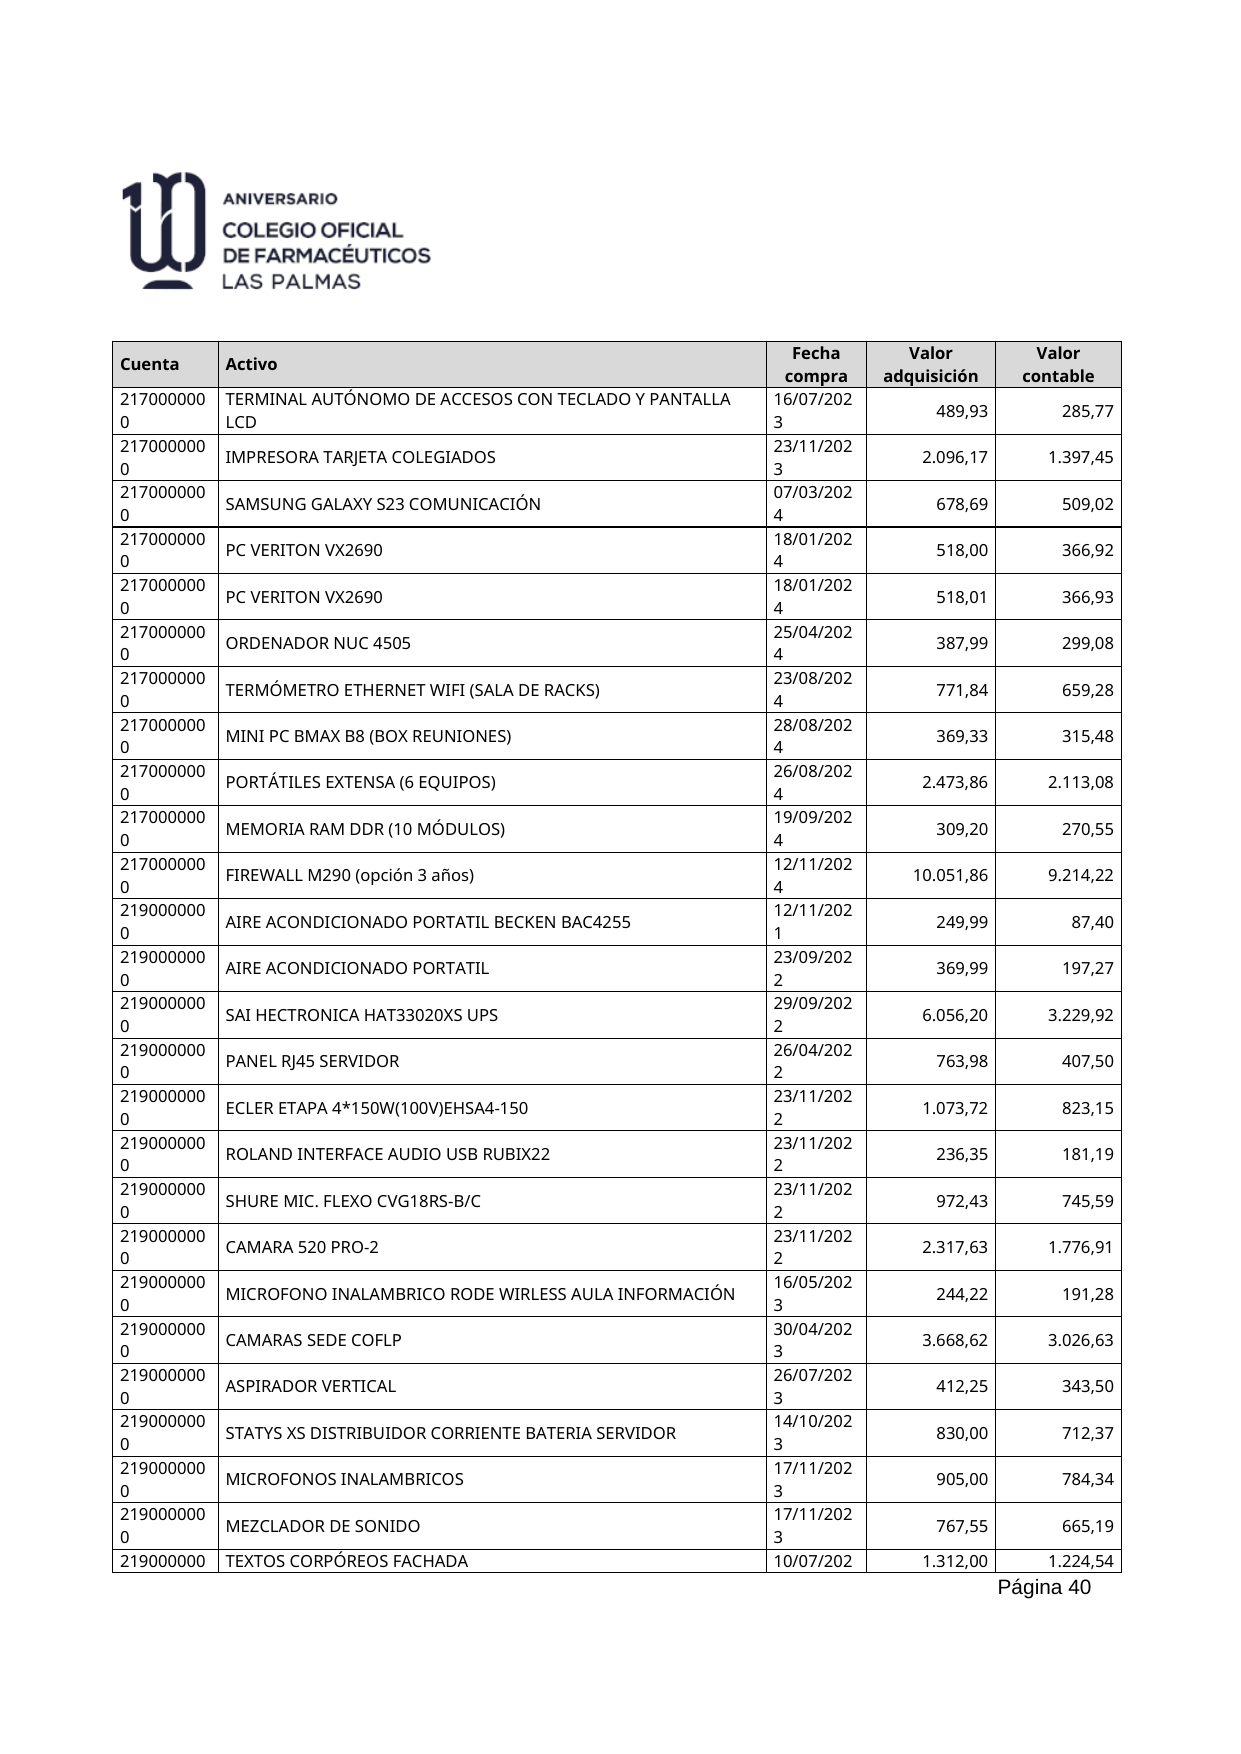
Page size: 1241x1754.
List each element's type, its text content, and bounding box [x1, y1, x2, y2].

table_cell MICROFONO INALAMBRICO RODE WIRLESS AULA INFORMACIÓN [219, 1271, 766, 1316]
table_cell 26/07/2023 [767, 1364, 866, 1409]
table_cell ROLAND INTERFACE AUDIO USB RUBIX22 [219, 1131, 766, 1177]
table_cell 2170000000 [113, 574, 218, 619]
table_cell 18/01/2024 [767, 574, 866, 619]
table_cell 1.776,91 [996, 1224, 1121, 1270]
table_cell AIRE ACONDICIONADO PORTATIL [219, 946, 766, 991]
table_cell STATYS XS DISTRIBUIDOR CORRIENTE BATERIA SERVIDOR [219, 1410, 766, 1456]
table_cell 299,08 [996, 620, 1121, 666]
table_cell 2.096,17 [867, 435, 995, 480]
table_cell PANEL RJ45 SERVIDOR [219, 1039, 766, 1084]
table_cell 2170000000 [113, 713, 218, 759]
table_cell 745,59 [996, 1178, 1121, 1223]
table_cell 509,02 [996, 481, 1121, 526]
table_cell PORTÁTILES EXTENSA (6 EQUIPOS) [219, 760, 766, 805]
table_cell 87,40 [996, 899, 1121, 944]
table_cell TERMÓMETRO ETHERNET WIFI (SALA DE RACKS) [219, 667, 766, 712]
table_cell 2190000000 [113, 992, 218, 1037]
table_cell 23/09/2022 [767, 946, 866, 991]
table_cell 665,19 [996, 1503, 1121, 1548]
table_cell 343,50 [996, 1364, 1121, 1409]
table_cell 25/04/2024 [767, 620, 866, 666]
table_cell 2170000000 [113, 806, 218, 852]
table_cell 12/11/2021 [767, 899, 866, 944]
table_cell 23/11/2022 [767, 1085, 866, 1130]
table_cell 244,22 [867, 1271, 995, 1316]
table_cell 387,99 [867, 620, 995, 666]
table_cell SAMSUNG GALAXY S23 COMUNICACIÓN [219, 481, 766, 526]
table_cell 972,43 [867, 1178, 995, 1223]
table_cell 1.073,72 [867, 1085, 995, 1130]
table_cell 23/11/2023 [767, 435, 866, 480]
table_header Valor adquisición [867, 342, 995, 387]
table_cell 9.214,22 [996, 853, 1121, 898]
table_cell 489,93 [867, 388, 995, 433]
table_cell 2170000000 [113, 388, 218, 433]
table_cell CAMARA 520 PRO-2 [219, 1224, 766, 1270]
table_cell 2.317,63 [867, 1224, 995, 1270]
table_cell MEZCLADOR DE SONIDO [219, 1503, 766, 1548]
table_cell 1.312,00 [867, 1550, 995, 1572]
table_cell 285,77 [996, 388, 1121, 433]
table_cell 10.051,86 [867, 853, 995, 898]
table_cell 2190000000 [113, 946, 218, 991]
table_cell 2190000000 [113, 1364, 218, 1409]
table_header Cuenta [113, 342, 218, 387]
table_cell ECLER ETAPA 4*150W(100V)EHSA4-150 [219, 1085, 766, 1130]
table_cell 2190000000 [113, 1317, 218, 1363]
table_cell 2.473,86 [867, 760, 995, 805]
table_cell 315,48 [996, 713, 1121, 759]
table_cell 771,84 [867, 667, 995, 712]
table_cell 3.668,62 [867, 1317, 995, 1363]
table_cell 2190000000 [113, 1503, 218, 1548]
table_cell 23/11/2022 [767, 1224, 866, 1270]
table_header Fecha compra [767, 342, 866, 387]
table_cell 197,27 [996, 946, 1121, 991]
table_cell 659,28 [996, 667, 1121, 712]
table_cell 2190000000 [113, 899, 218, 944]
table_cell 18/01/2024 [767, 528, 866, 573]
table_cell 763,98 [867, 1039, 995, 1084]
table_cell SAI HECTRONICA HAT33020XS UPS [219, 992, 766, 1037]
table_cell 12/11/2024 [767, 853, 866, 898]
table_cell 1.224,54 [996, 1550, 1121, 1572]
table_cell 2190000000 [113, 1224, 218, 1270]
table_cell AIRE ACONDICIONADO PORTATIL BECKEN BAC4255 [219, 899, 766, 944]
table_cell TERMINAL AUTÓNOMO DE ACCESOS CON TECLADO Y PANTALLA LCD [219, 388, 766, 433]
table_cell 905,00 [867, 1457, 995, 1502]
table_cell 767,55 [867, 1503, 995, 1548]
table_cell 369,33 [867, 713, 995, 759]
table_cell 784,34 [996, 1457, 1121, 1502]
table_cell PC VERITON VX2690 [219, 528, 766, 573]
table_cell 29/09/2022 [767, 992, 866, 1037]
table_cell 23/08/2024 [767, 667, 866, 712]
table_cell 366,92 [996, 528, 1121, 573]
table_cell 191,28 [996, 1271, 1121, 1316]
table_cell 2190000000 [113, 1271, 218, 1316]
table_cell 2190000000 [113, 1457, 218, 1502]
table_cell FIREWALL M290 (opción 3 años) [219, 853, 766, 898]
table_cell 10/07/202 [767, 1550, 866, 1572]
table_cell 2190000000 [113, 1085, 218, 1130]
table_cell 28/08/2024 [767, 713, 866, 759]
table_cell 2170000000 [113, 853, 218, 898]
table_cell 518,00 [867, 528, 995, 573]
table_cell 17/11/2023 [767, 1503, 866, 1548]
table_cell 3.229,92 [996, 992, 1121, 1037]
table_cell 23/11/2022 [767, 1131, 866, 1177]
table_cell 219000000 [113, 1550, 218, 1572]
table_cell 236,35 [867, 1131, 995, 1177]
table_cell 1.397,45 [996, 435, 1121, 480]
table_cell 712,37 [996, 1410, 1121, 1456]
table_cell 6.056,20 [867, 992, 995, 1037]
table_cell ORDENADOR NUC 4505 [219, 620, 766, 666]
table_cell TEXTOS CORPÓREOS FACHADA [219, 1550, 766, 1572]
table_cell 2190000000 [113, 1039, 218, 1084]
table_cell 366,93 [996, 574, 1121, 619]
table_cell 3.026,63 [996, 1317, 1121, 1363]
table_cell 2170000000 [113, 528, 218, 573]
table_cell 17/11/2023 [767, 1457, 866, 1502]
table_cell 2190000000 [113, 1410, 218, 1456]
table_cell PC VERITON VX2690 [219, 574, 766, 619]
table_cell SHURE MIC. FLEXO CVG18RS-B/C [219, 1178, 766, 1223]
table_cell 23/11/2022 [767, 1178, 866, 1223]
table_cell 309,20 [867, 806, 995, 852]
table_header Activo [219, 342, 766, 387]
table_cell CAMARAS SEDE COFLP [219, 1317, 766, 1363]
table_cell 678,69 [867, 481, 995, 526]
table_cell MEMORIA RAM DDR (10 MÓDULOS) [219, 806, 766, 852]
table_cell 2170000000 [113, 667, 218, 712]
table_cell MICROFONOS INALAMBRICOS [219, 1457, 766, 1502]
table_cell 26/04/2022 [767, 1039, 866, 1084]
table_cell 830,00 [867, 1410, 995, 1456]
table_cell 412,25 [867, 1364, 995, 1409]
table_cell 30/04/2023 [767, 1317, 866, 1363]
table_header Valor contable [996, 342, 1121, 387]
table_cell 181,19 [996, 1131, 1121, 1177]
table_cell 518,01 [867, 574, 995, 619]
table_cell 823,15 [996, 1085, 1121, 1130]
table_cell 2190000000 [113, 1131, 218, 1177]
table_cell ASPIRADOR VERTICAL [219, 1364, 766, 1409]
table_cell 16/05/2023 [767, 1271, 866, 1316]
table_cell 369,99 [867, 946, 995, 991]
table_cell 270,55 [996, 806, 1121, 852]
table_cell 07/03/2024 [767, 481, 866, 526]
table_cell 14/10/2023 [767, 1410, 866, 1456]
table_cell 407,50 [996, 1039, 1121, 1084]
table_cell 16/07/2023 [767, 388, 866, 433]
table_cell 2.113,08 [996, 760, 1121, 805]
table_cell 19/09/2024 [767, 806, 866, 852]
table_cell MINI PC BMAX B8 (BOX REUNIONES) [219, 713, 766, 759]
table_cell 2170000000 [113, 620, 218, 666]
table_cell 2170000000 [113, 481, 218, 526]
table_cell 26/08/2024 [767, 760, 866, 805]
table_cell 2190000000 [113, 1178, 218, 1223]
table_cell 2170000000 [113, 435, 218, 480]
table_cell 2170000000 [113, 760, 218, 805]
table_cell IMPRESORA TARJETA COLEGIADOS [219, 435, 766, 480]
table_cell 249,99 [867, 899, 995, 944]
